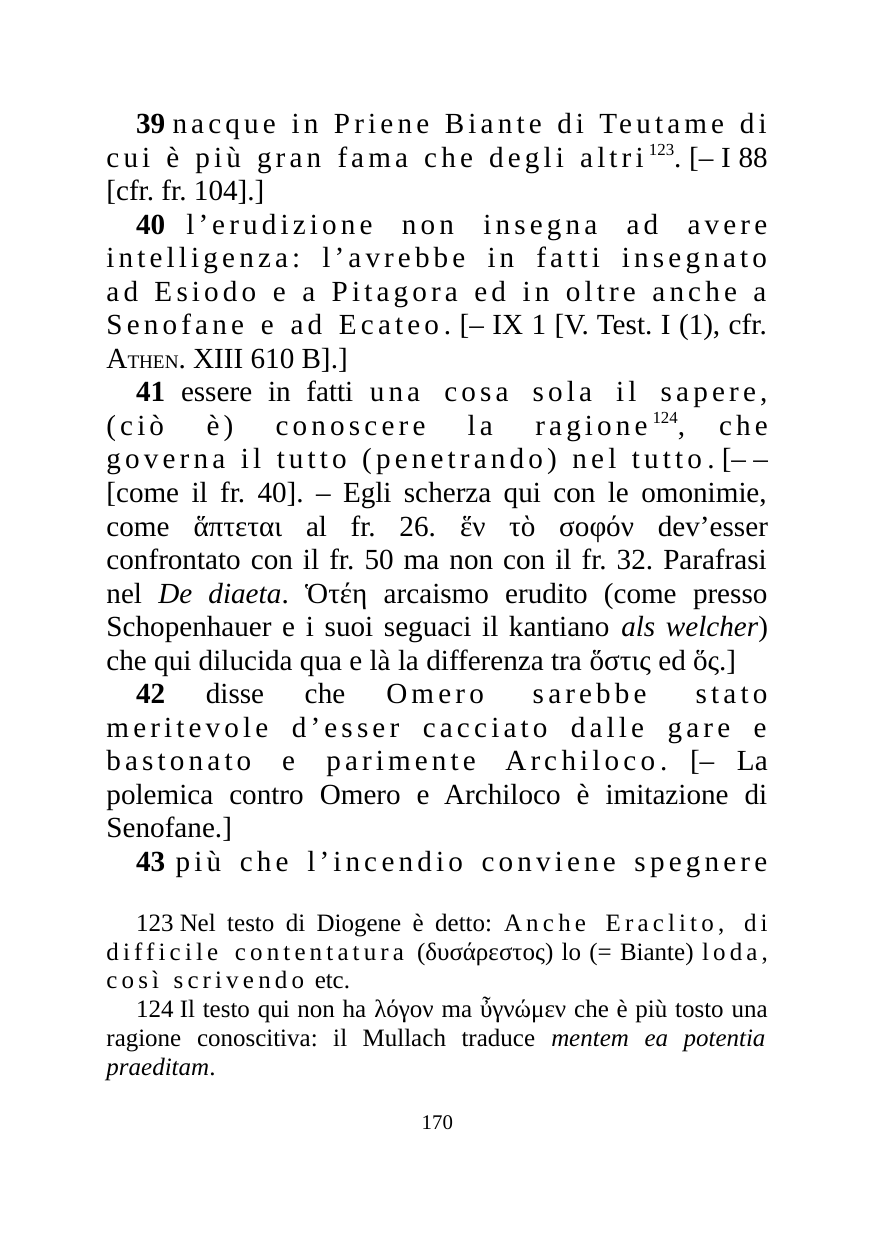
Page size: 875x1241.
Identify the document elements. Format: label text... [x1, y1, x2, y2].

text Il testo qui non ha λόγον ma ὖγνώμεν che è più tosto una ragione conoscitiva: il Mullach traduce mentem ea potentia praeditam. [106, 994, 768, 1080]
text 39 nacque in Priene Biante di Teutame di cui è più gran fama che degli altri. [– I 88 [cfr. fr. 104].] [106, 106, 768, 207]
text 42 disse che Omero sarebbe stato meritevole d’esser cacciato dalle gare e bastonato e parimente Archiloco. [– La polemica contro Omero e Archiloco è imitazione di Senofane.] [106, 676, 768, 844]
text 40 l’erudizione non insegna ad avere intelligenza: l’avrebbe in fatti insegnato ad Esiodo e a Pitagora ed in oltre anche a Senofane e ad Ecateo. [– IX 1 [V. Test. I (1), cfr. Athen. XIII 610 B].] [106, 207, 768, 374]
text Nel testo di Diogene è detto: Anche Eraclito, di difficile contentatura (δυσάρεστος) lo (= Biante) loda, così scrivendo etc. [106, 908, 768, 994]
text 43 più che l’incendio conviene spegnere [106, 844, 768, 878]
text 41 essere in fatti una cosa sola il sapere, (ciò è) conoscere la ragione, che governa il tutto (penetrando) nel tutto. [– – [come il fr. 40]. – Egli scherza qui con le omonimie, come ἅπτεται al fr. 26. ἕν τὸ σοφόν dev’esser confrontato con il fr. 50 ma non con il fr. 32. Parafrasi nel De diaeta. Ὁτέη arcaismo erudito (come presso Schopenhauer e i suoi seguaci il kantiano als welcher) che qui dilucida qua e là la differenza tra ὅστις ed ὅς.] [106, 374, 768, 676]
